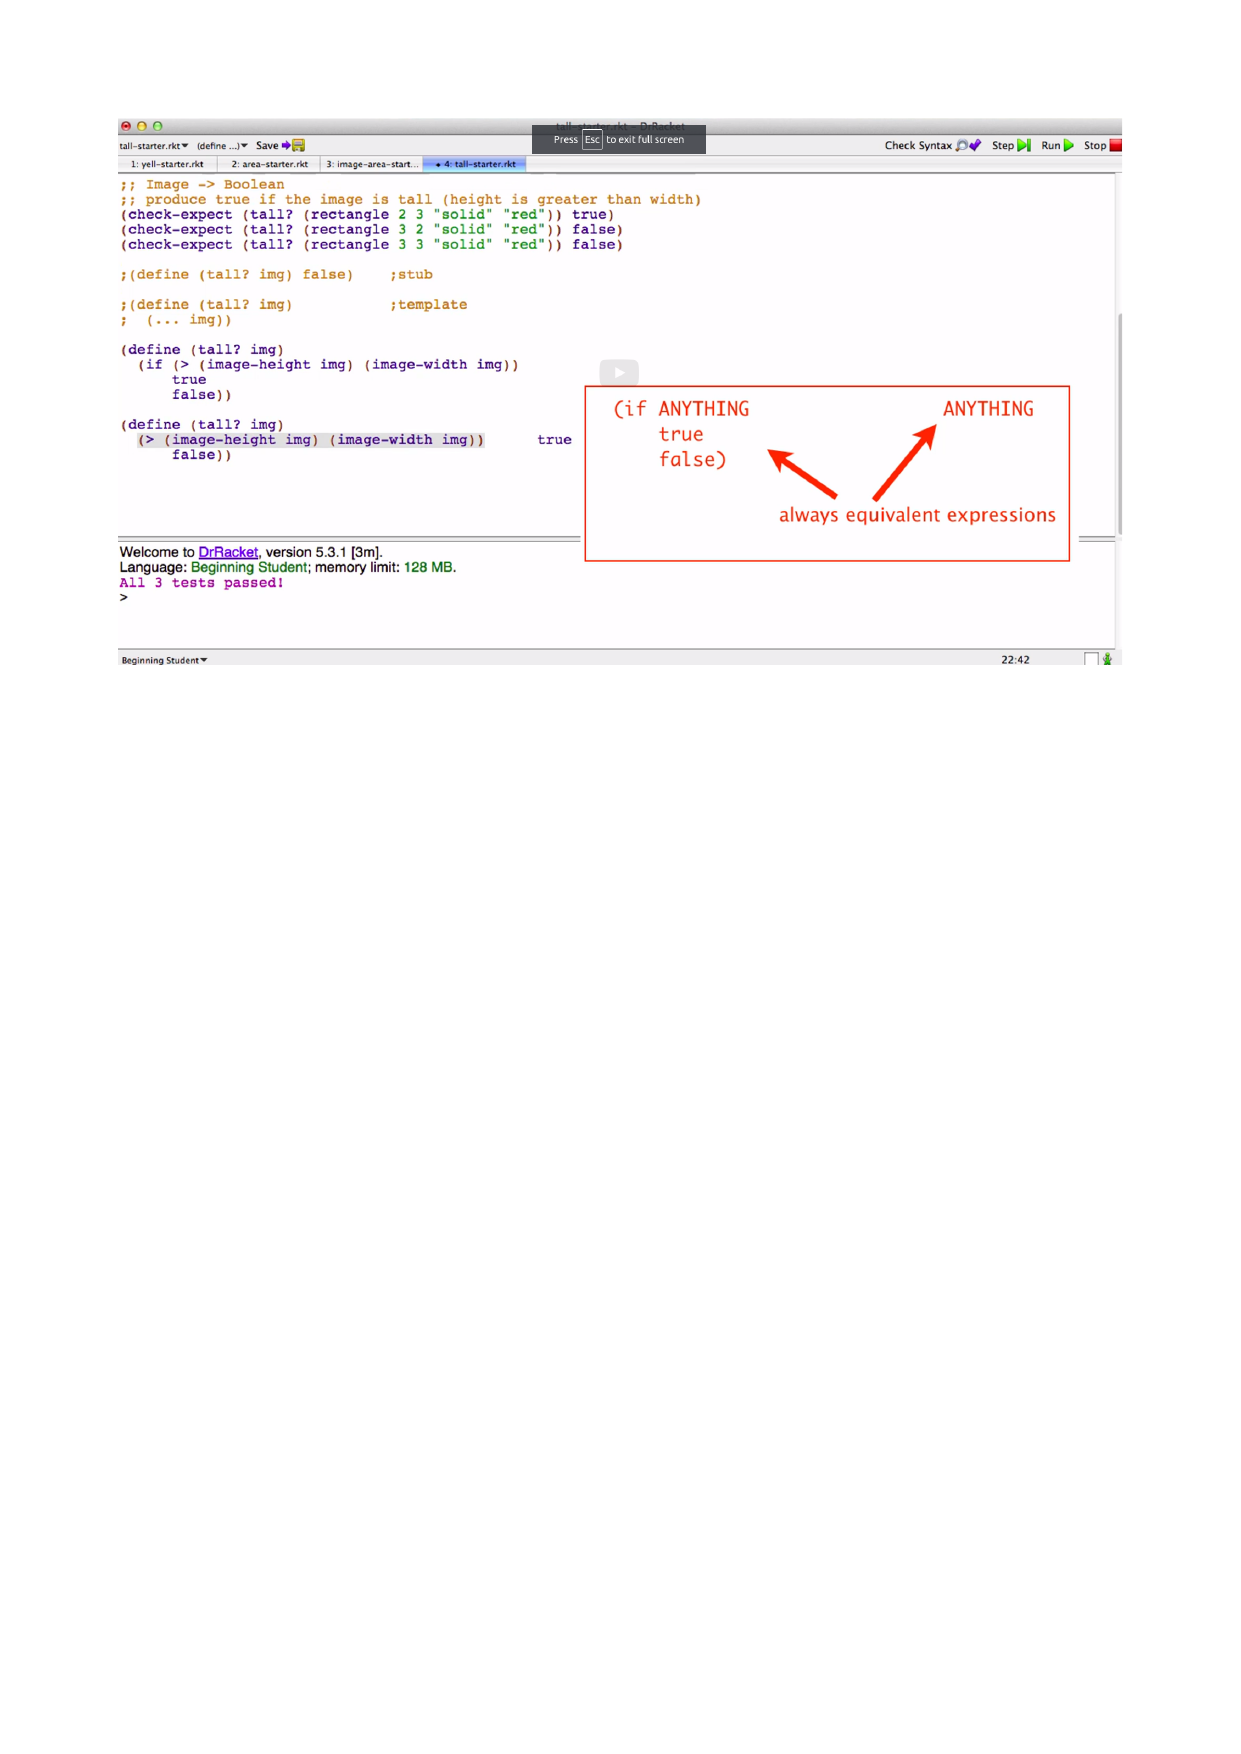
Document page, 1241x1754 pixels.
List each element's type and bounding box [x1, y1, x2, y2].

picture [118, 118, 1123, 665]
